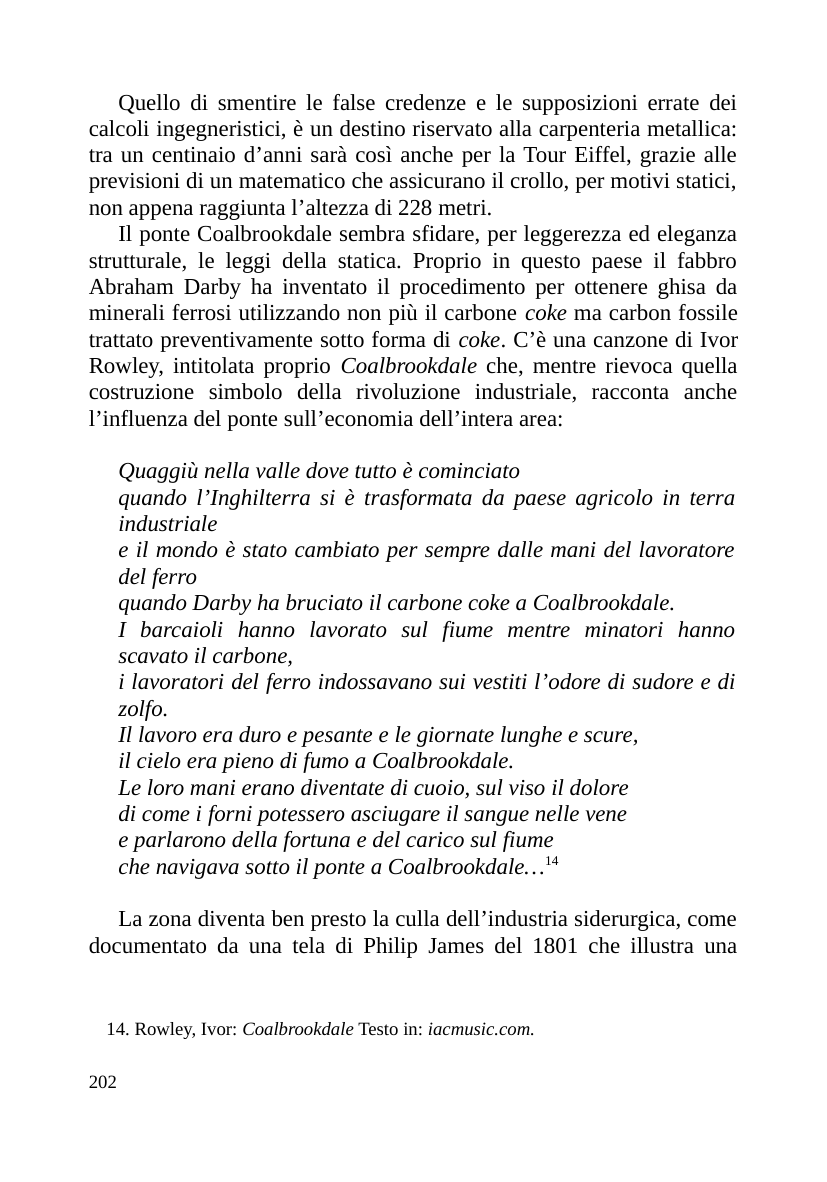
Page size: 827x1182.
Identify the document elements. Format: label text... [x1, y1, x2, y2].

text Quello di smentire le false credenze e le supposizioni errate dei calcoli ingegneristici, è un destino riservato alla carpenteria metallica: tra un centinaio d’anni sarà così anche per la Tour Eiffel, grazie alle previsioni di un matematico che assicurano il crollo, per motivi statici, non appena raggiunta l’altezza di 228 metri. [88, 88, 738, 220]
text I barcaioli hanno lavorato sul fiume mentre minatori hanno scavato il carbone, [118, 616, 738, 668]
text e parlarono della fortuna e del carico sul fiume [118, 826, 738, 853]
text il cielo era pieno di fumo a Coalbrookdale. [118, 747, 738, 774]
text di come i forni potessero asciugare il sangue nelle vene [118, 800, 738, 826]
text e il mondo è stato cambiato per sempre dalle mani del lavoratore del ferro [118, 537, 738, 589]
text Le loro mani erano diventate di cuoio, sul viso il dolore [118, 774, 738, 800]
text quando Darby ha bruciato il carbone coke a Coalbrookdale. [118, 589, 738, 616]
text La zona diventa ben presto la culla dell’industria siderurgica, come documentato da una tela di Philip James del 1801 che illustra una [88, 906, 738, 958]
text quando l’Inghilterra si è trasformata da paese agricolo in terra industriale [118, 484, 738, 537]
text i lavoratori del ferro indossavano sui vestiti l’odore di sudore e di zolfo. [118, 668, 738, 721]
text Quaggiù nella valle dove tutto è cominciato [118, 457, 738, 484]
text che navigava sotto il ponte a Coalbrookdale… [118, 853, 738, 879]
text Il lavoro era duro e pesante e le giornate lunghe e scure, [118, 721, 738, 747]
text Rowley, Ivor: Coalbrookdale Testo in: iacmusic.com. [88, 1017, 738, 1039]
text Il ponte Coalbrookdale sembra sfidare, per leggerezza ed eleganza strutturale, le leggi della statica. Proprio in questo paese il fabbro Abraham Darby ha inventato il procedimento per ottenere ghisa da minerali ferrosi utilizzando non più il carbone coke ma carbon fossile trattato preventivamente sotto forma di coke. C’è una canzone di Ivor Rowley, intitolata proprio Coalbrookdale che, mentre rievoca quella costruzione simbolo della rivoluzione industriale, racconta anche l’influenza del ponte sull’economia dell’intera area: [88, 220, 738, 431]
